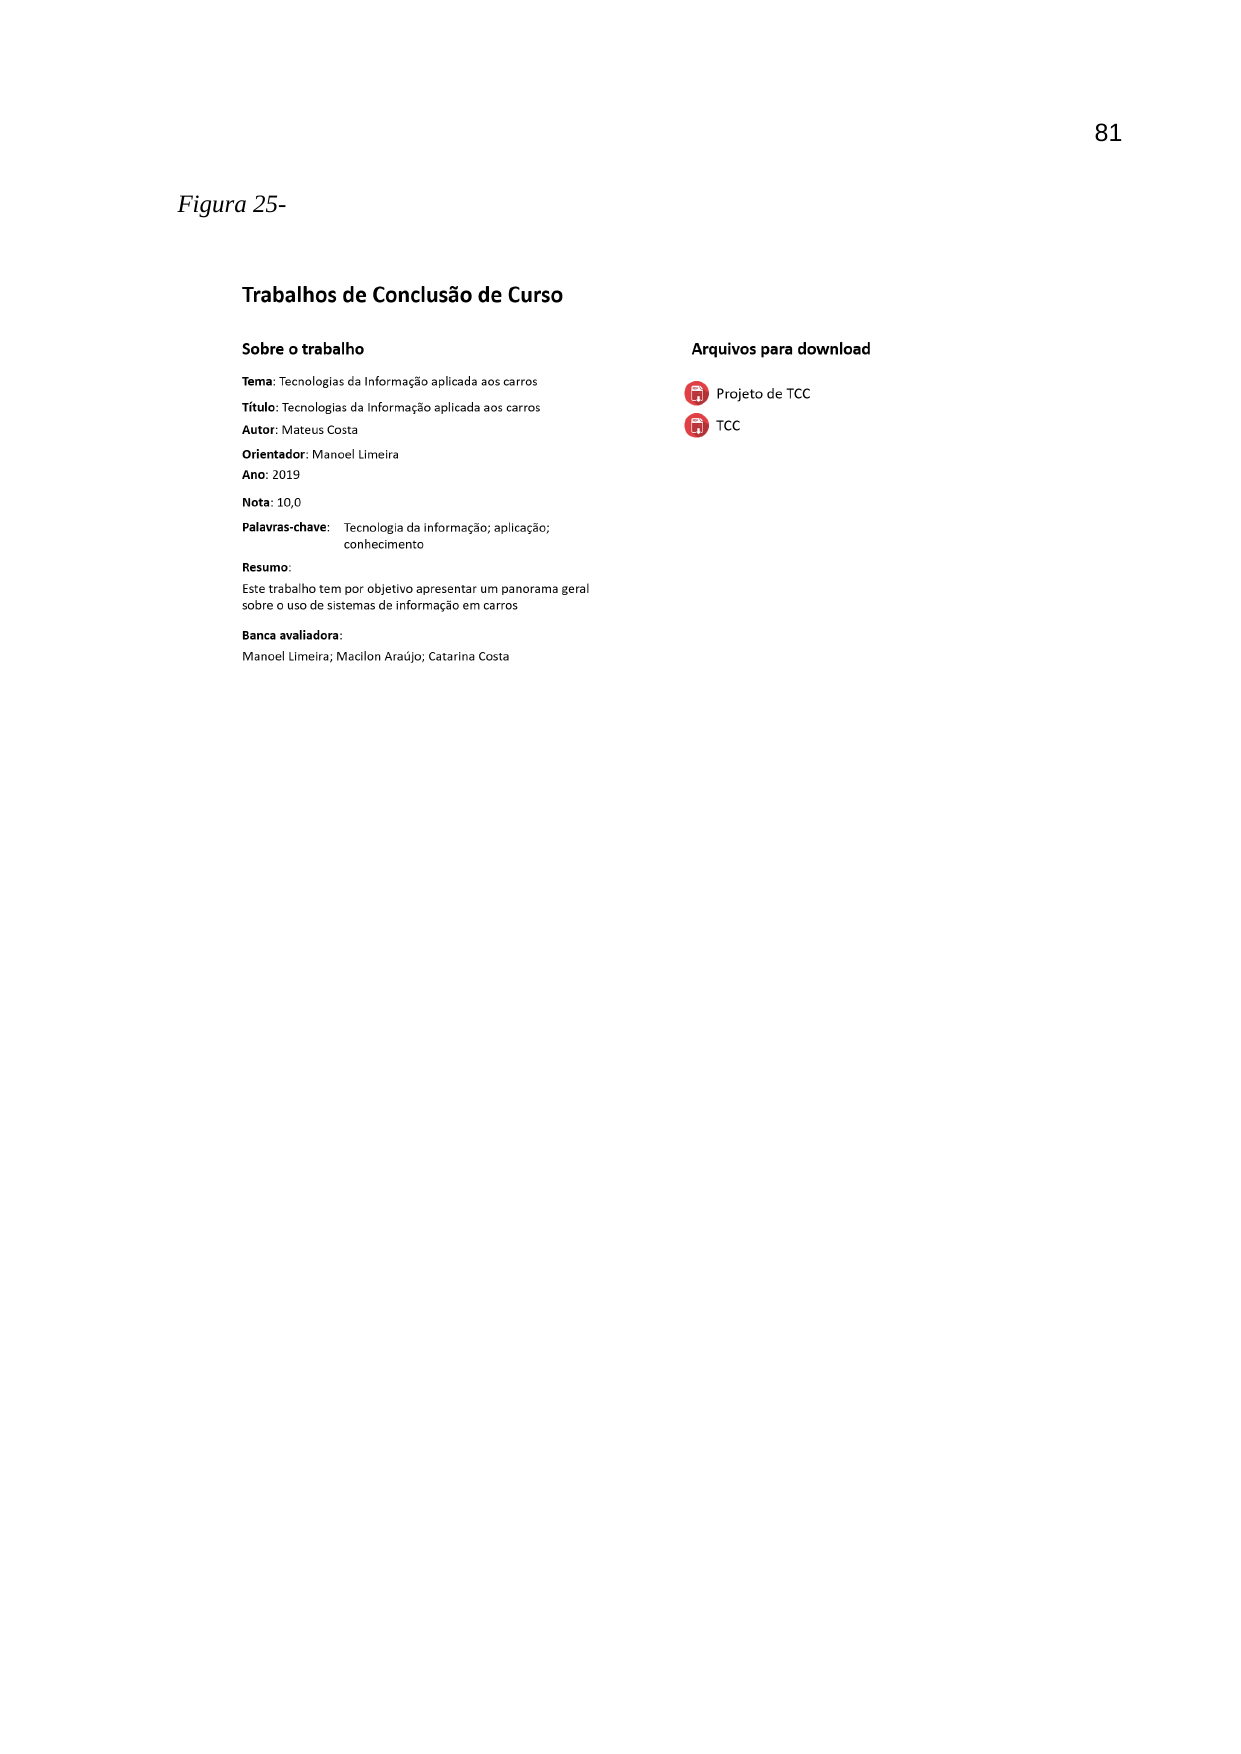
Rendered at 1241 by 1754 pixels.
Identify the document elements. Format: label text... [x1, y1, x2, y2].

text Figura 25- [177, 189, 1122, 218]
picture [177, 218, 1123, 750]
